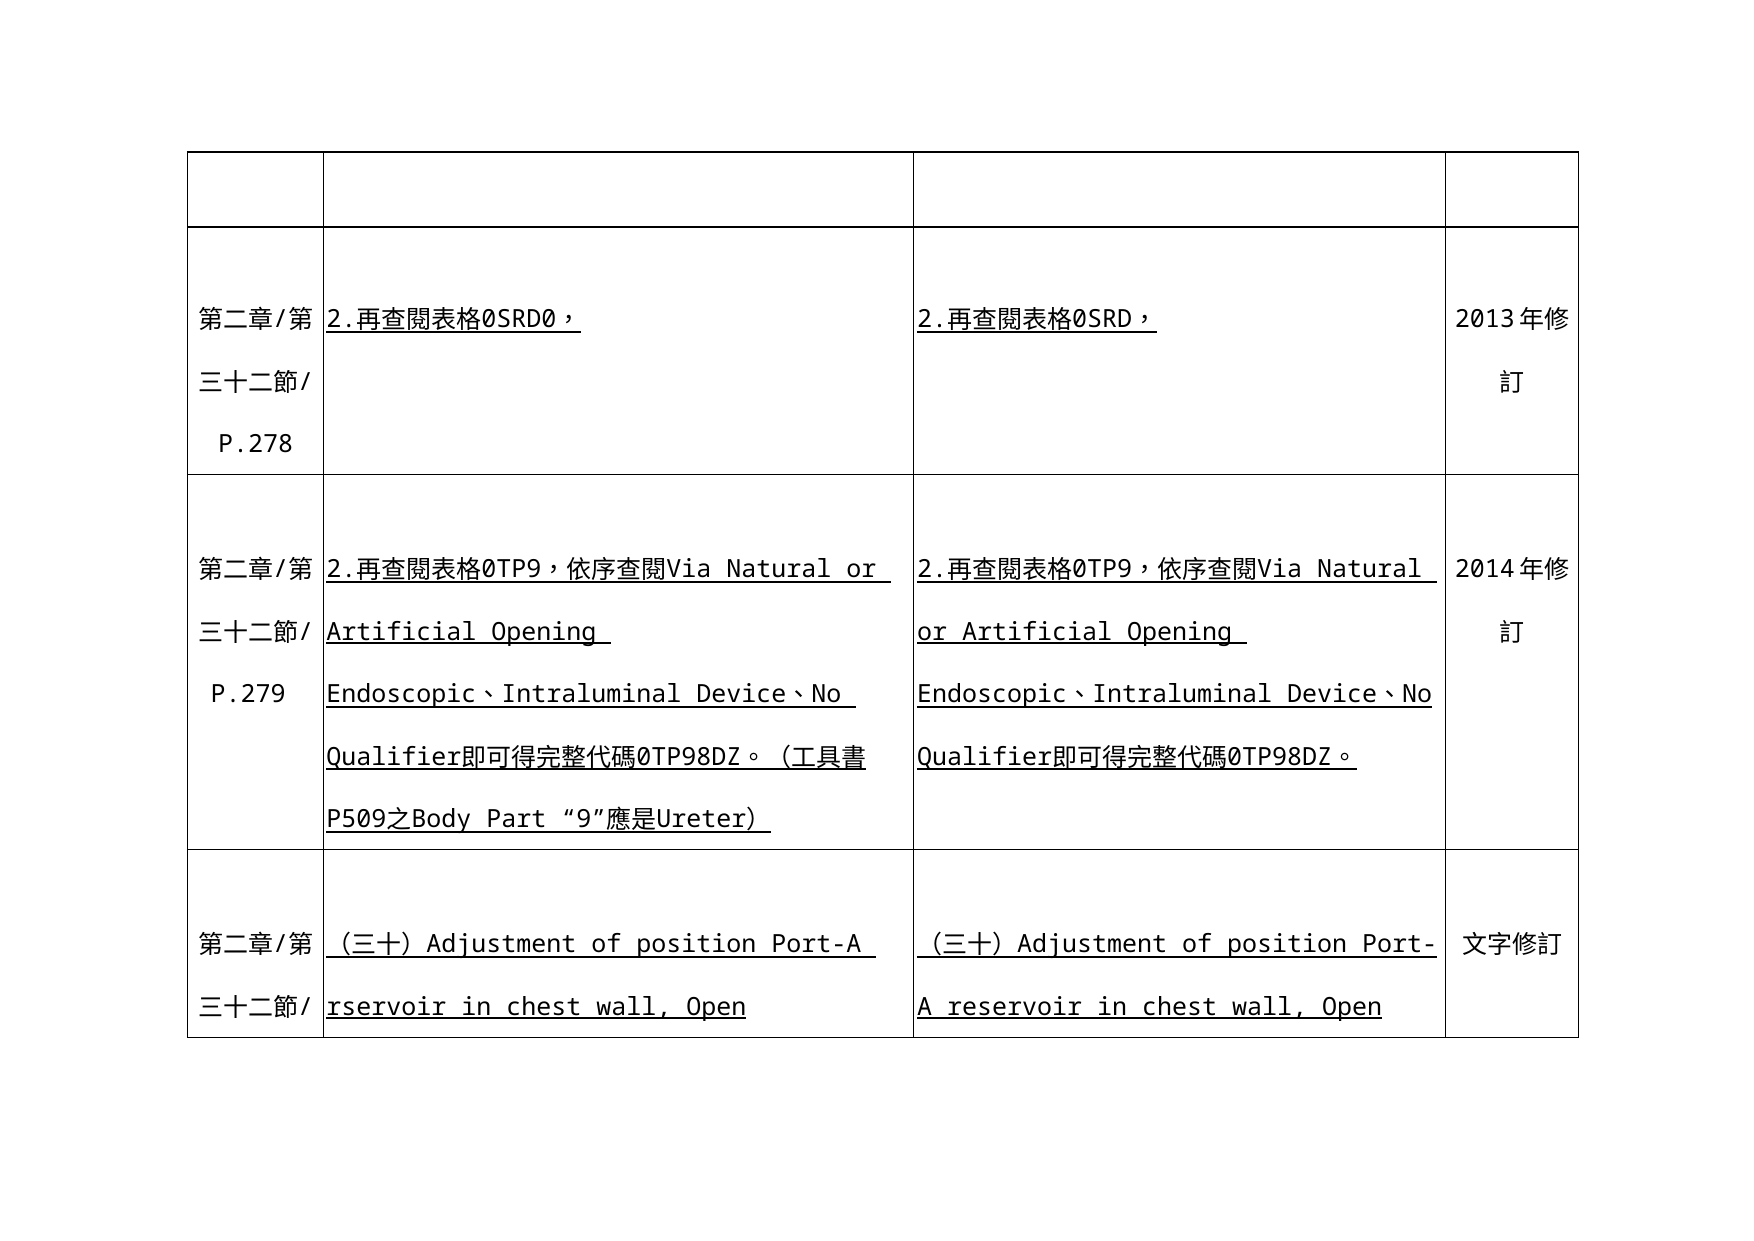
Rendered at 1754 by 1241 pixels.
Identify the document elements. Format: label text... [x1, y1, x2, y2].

table_cell 第二章/第三十二節/P.278 [188, 228, 323, 474]
table_header [1446, 153, 1578, 226]
table_header [324, 153, 913, 226]
table_cell （三十）Adjustment of position Port-A rservoir in chest wall, Open [324, 850, 913, 1037]
table_cell 第二章/第三十二節/P.279 [188, 850, 323, 1037]
table_cell 2.再查閱表格0TP9，依序查閱Via Natural or Artificial Opening Endoscopic、Intraluminal Device、No Qualifier即可得完整代碼0TP98DZ。（工具書P509之Body Part “9”應是Ureter） [324, 475, 913, 849]
table_cell 2.再查閱表格0SRD， [914, 228, 1445, 474]
table_cell 文字修訂 [1446, 850, 1578, 1037]
table_cell 2013年修訂 [1446, 228, 1578, 474]
table_cell 2014年修訂 [1446, 475, 1578, 849]
table_cell （三十）Adjustment of position Port-A reservoir in chest wall, Open [914, 850, 1445, 1037]
table_cell 第二章/第三十二節/P.279 [188, 475, 323, 849]
table_cell 2.再查閱表格0SRD0， [324, 228, 913, 474]
table_cell 2.再查閱表格0TP9，依序查閱Via Natural or Artificial Opening Endoscopic、Intraluminal Device、No Qualifier即可得完整代碼0TP98DZ。 [914, 475, 1445, 849]
table_header [188, 153, 323, 226]
table_header [914, 153, 1445, 226]
